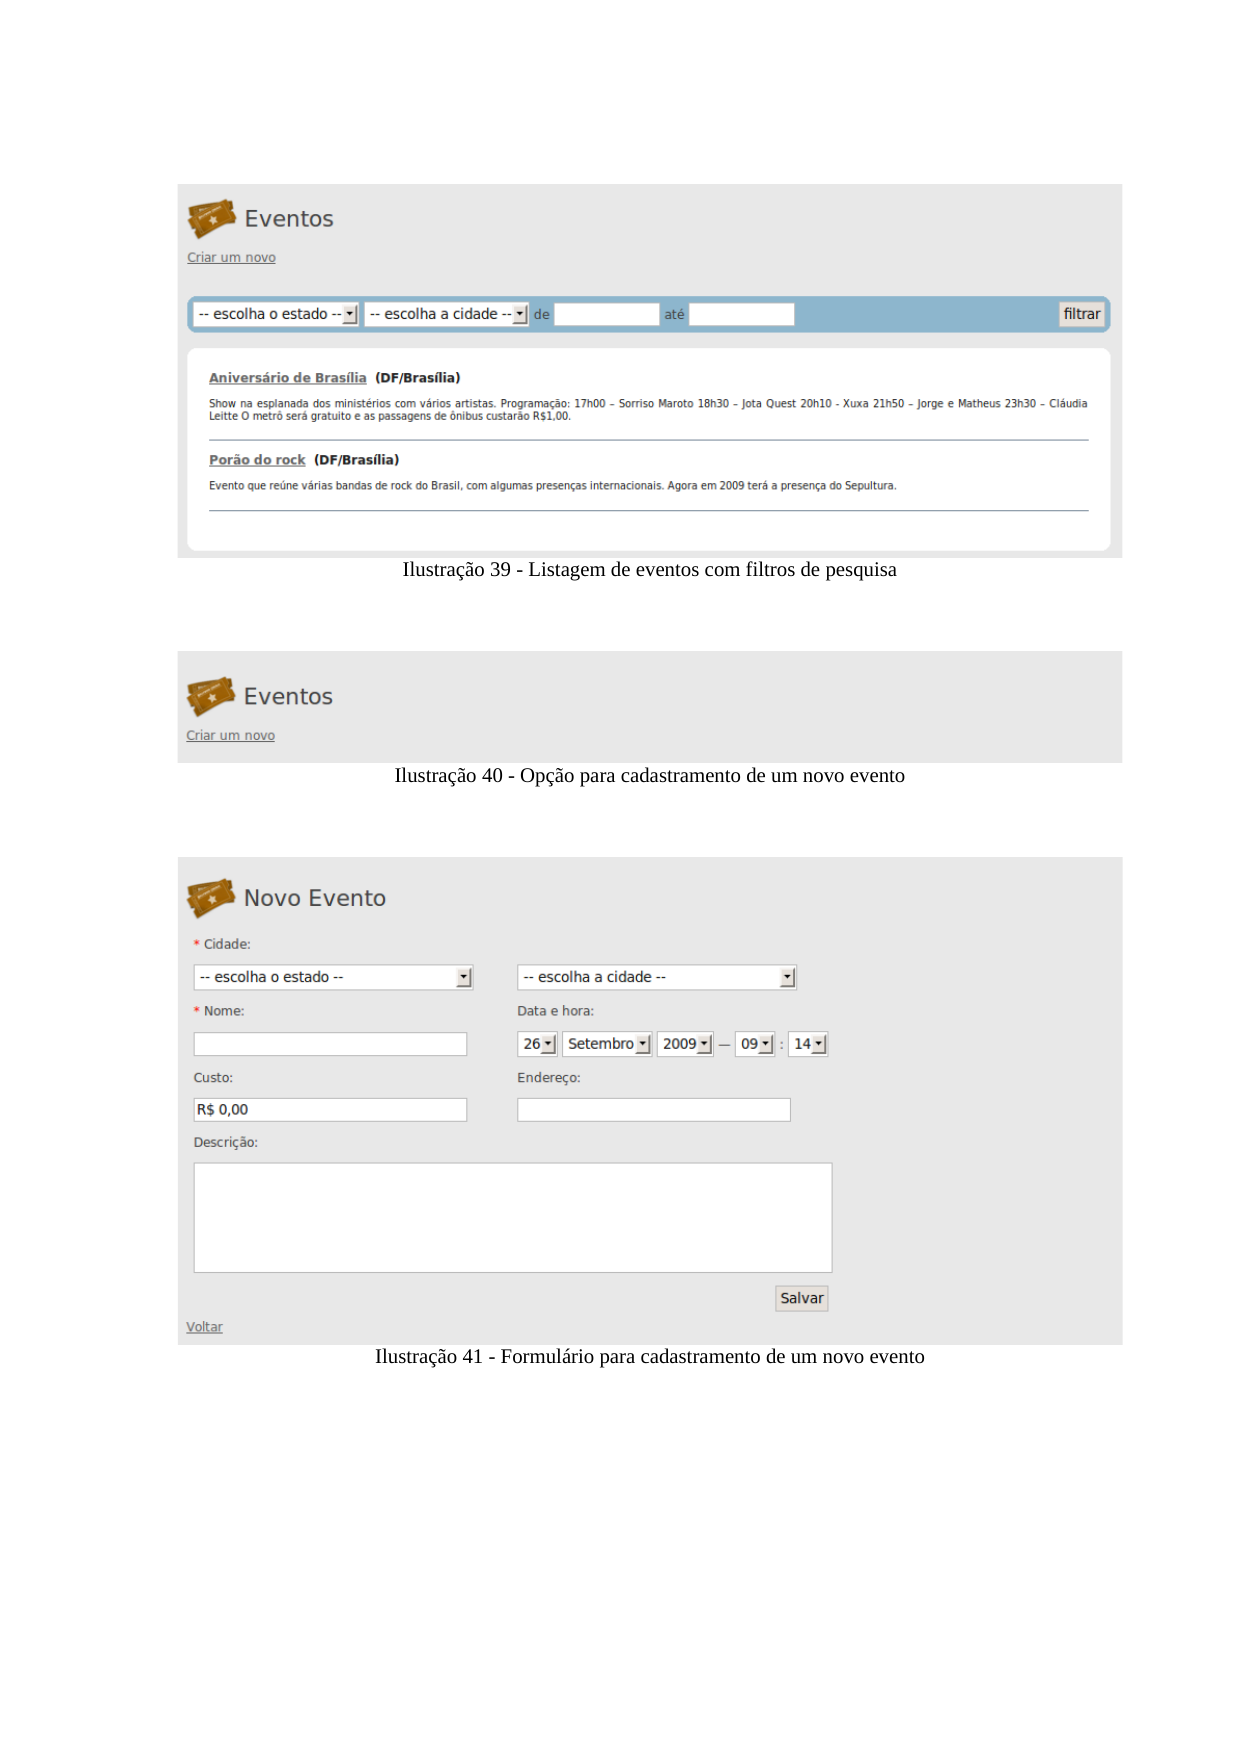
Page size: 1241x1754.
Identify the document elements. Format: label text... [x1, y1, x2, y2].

picture [177, 184, 1123, 558]
picture [177, 857, 1123, 1345]
text Ilustração 39 - Listagem de eventos com filtros de pesquisa [177, 558, 1122, 581]
text Ilustração 40 - Opção para cadastramento de um novo evento [177, 763, 1122, 787]
picture [177, 651, 1123, 763]
text Ilustração 41 - Formulário para cadastramento de um novo evento [178, 1345, 1122, 1368]
